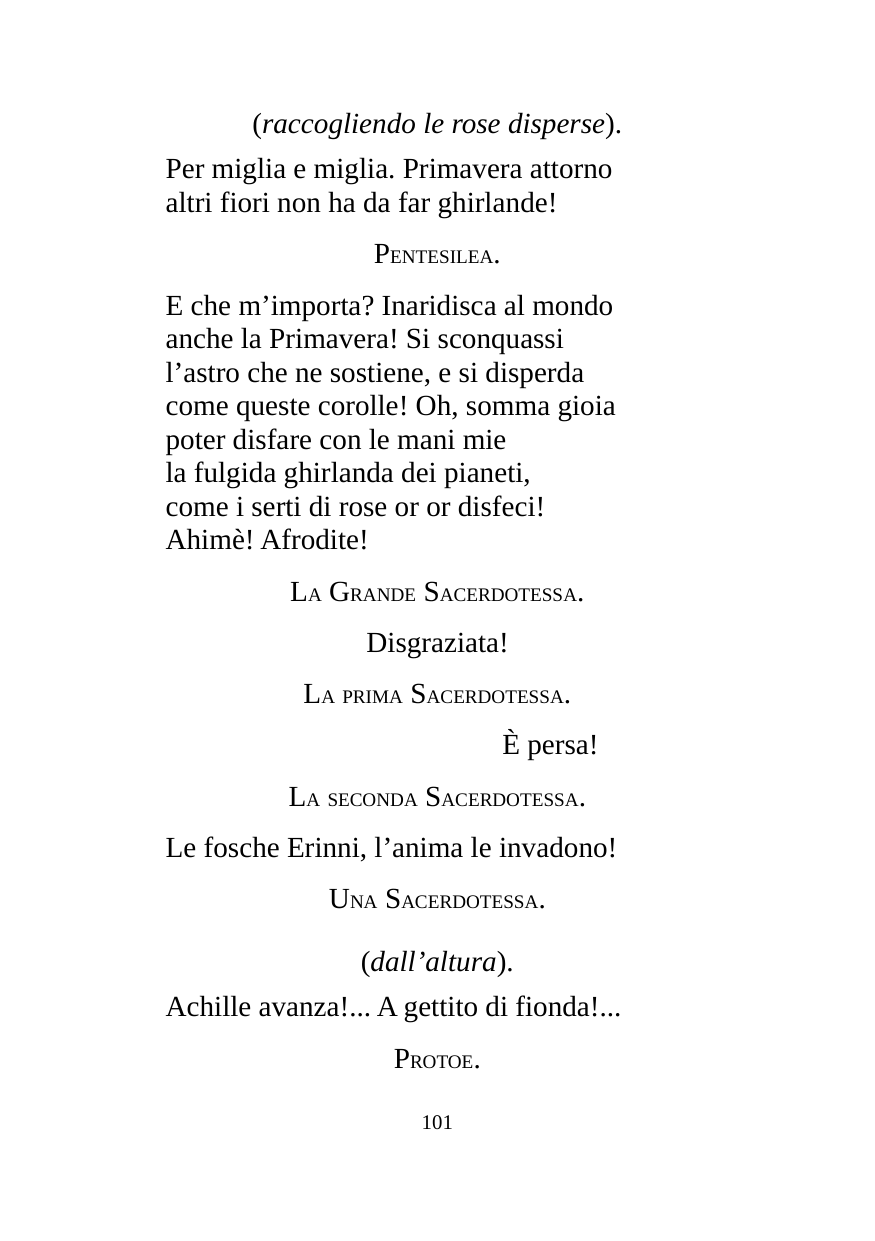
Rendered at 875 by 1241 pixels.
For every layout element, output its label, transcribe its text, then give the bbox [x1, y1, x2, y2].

text Le fosche Erinni, l’anima le invadono! [165, 830, 768, 863]
text La prima Sacerdotessa. [106, 676, 768, 710]
text Protoe. [106, 1041, 768, 1074]
text La seconda Sacerdotessa. [106, 779, 768, 812]
text Per miglia e miglia. Primavera attorno altri fiori non ha da far ghirlande! [165, 152, 768, 219]
text (raccogliendo le rose disperse). [106, 106, 768, 140]
text Achille avanza!... A gettito di fionda!... [165, 989, 768, 1023]
text Disgraziata! [165, 625, 768, 658]
text Pentesilea. [106, 236, 768, 270]
text E che m’importa? Inaridisca al mondo anche la Primavera! Si sconquassi l’astro che ne sostiene, e si disperda come queste corolle! Oh, somma gioia poter disfare con le mani mie la fulgida ghirlanda dei pianeti, come i serti di rose or or disfeci! Ahimè! Afrodite! [165, 288, 768, 556]
text La Grande Sacerdotessa. [106, 574, 768, 607]
text Una Sacerdotessa. [106, 881, 768, 915]
text È persa! [165, 727, 768, 761]
text (dall’altura). [106, 944, 768, 978]
